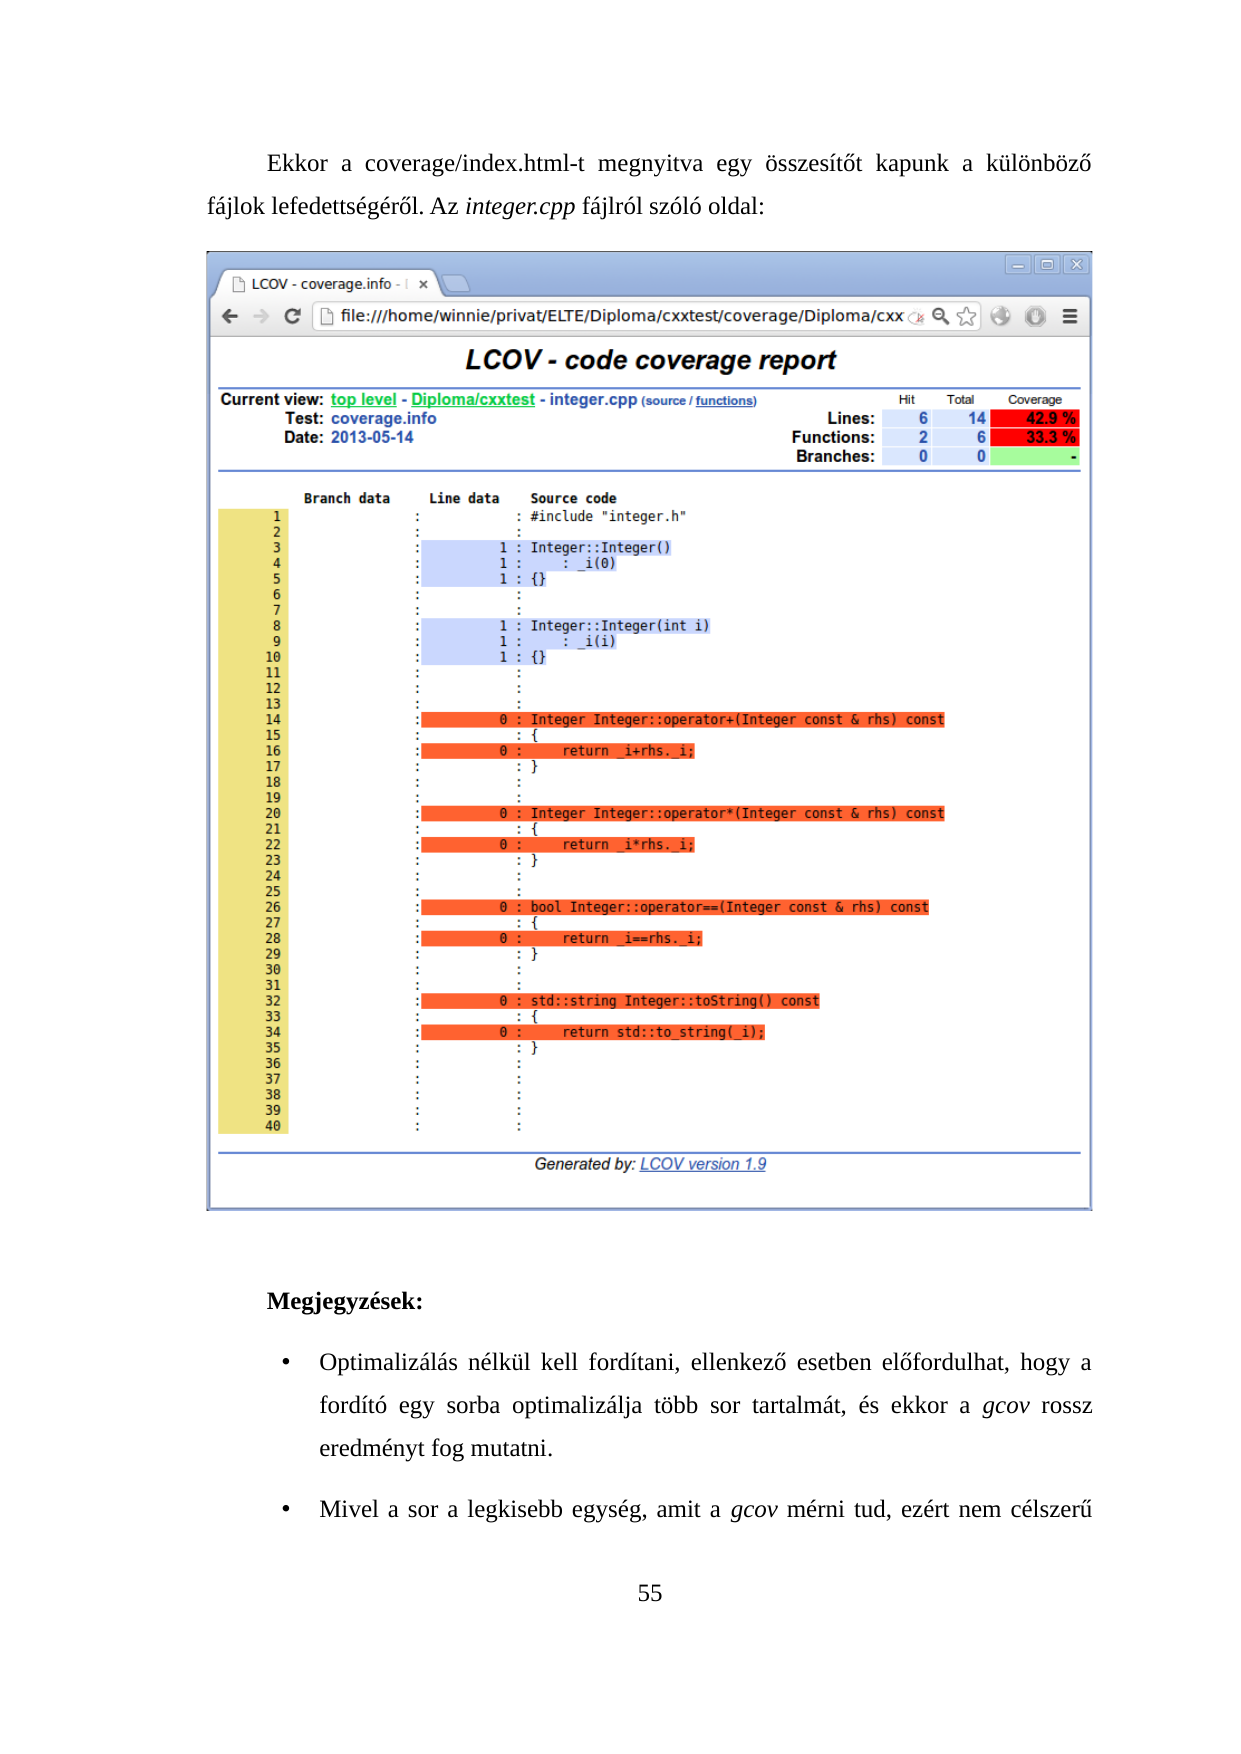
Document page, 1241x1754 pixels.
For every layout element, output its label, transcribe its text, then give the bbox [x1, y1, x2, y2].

text Ekkor a coverage/index.html-t megnyitva egy összesítőt kapunk a különböző fájlok lefedettségéről. Az integer.cpp fájlról szóló oldal: [207, 148, 1093, 219]
picture [206, 251, 1093, 1211]
text Megjegyzések: [207, 1286, 1093, 1314]
list Mivel a sor a legkisebb egység, amit a gcov mérni tud, ezért nem célszerű [282, 1494, 1093, 1523]
list Optimalizálás nélkül kell fordítani, ellenkező esetben előfordulhat, hogy a fordító egy sorba optimalizálja több sor tartalmát, és ekkor a gcov rossz eredményt fog mutatni. [282, 1347, 1093, 1462]
